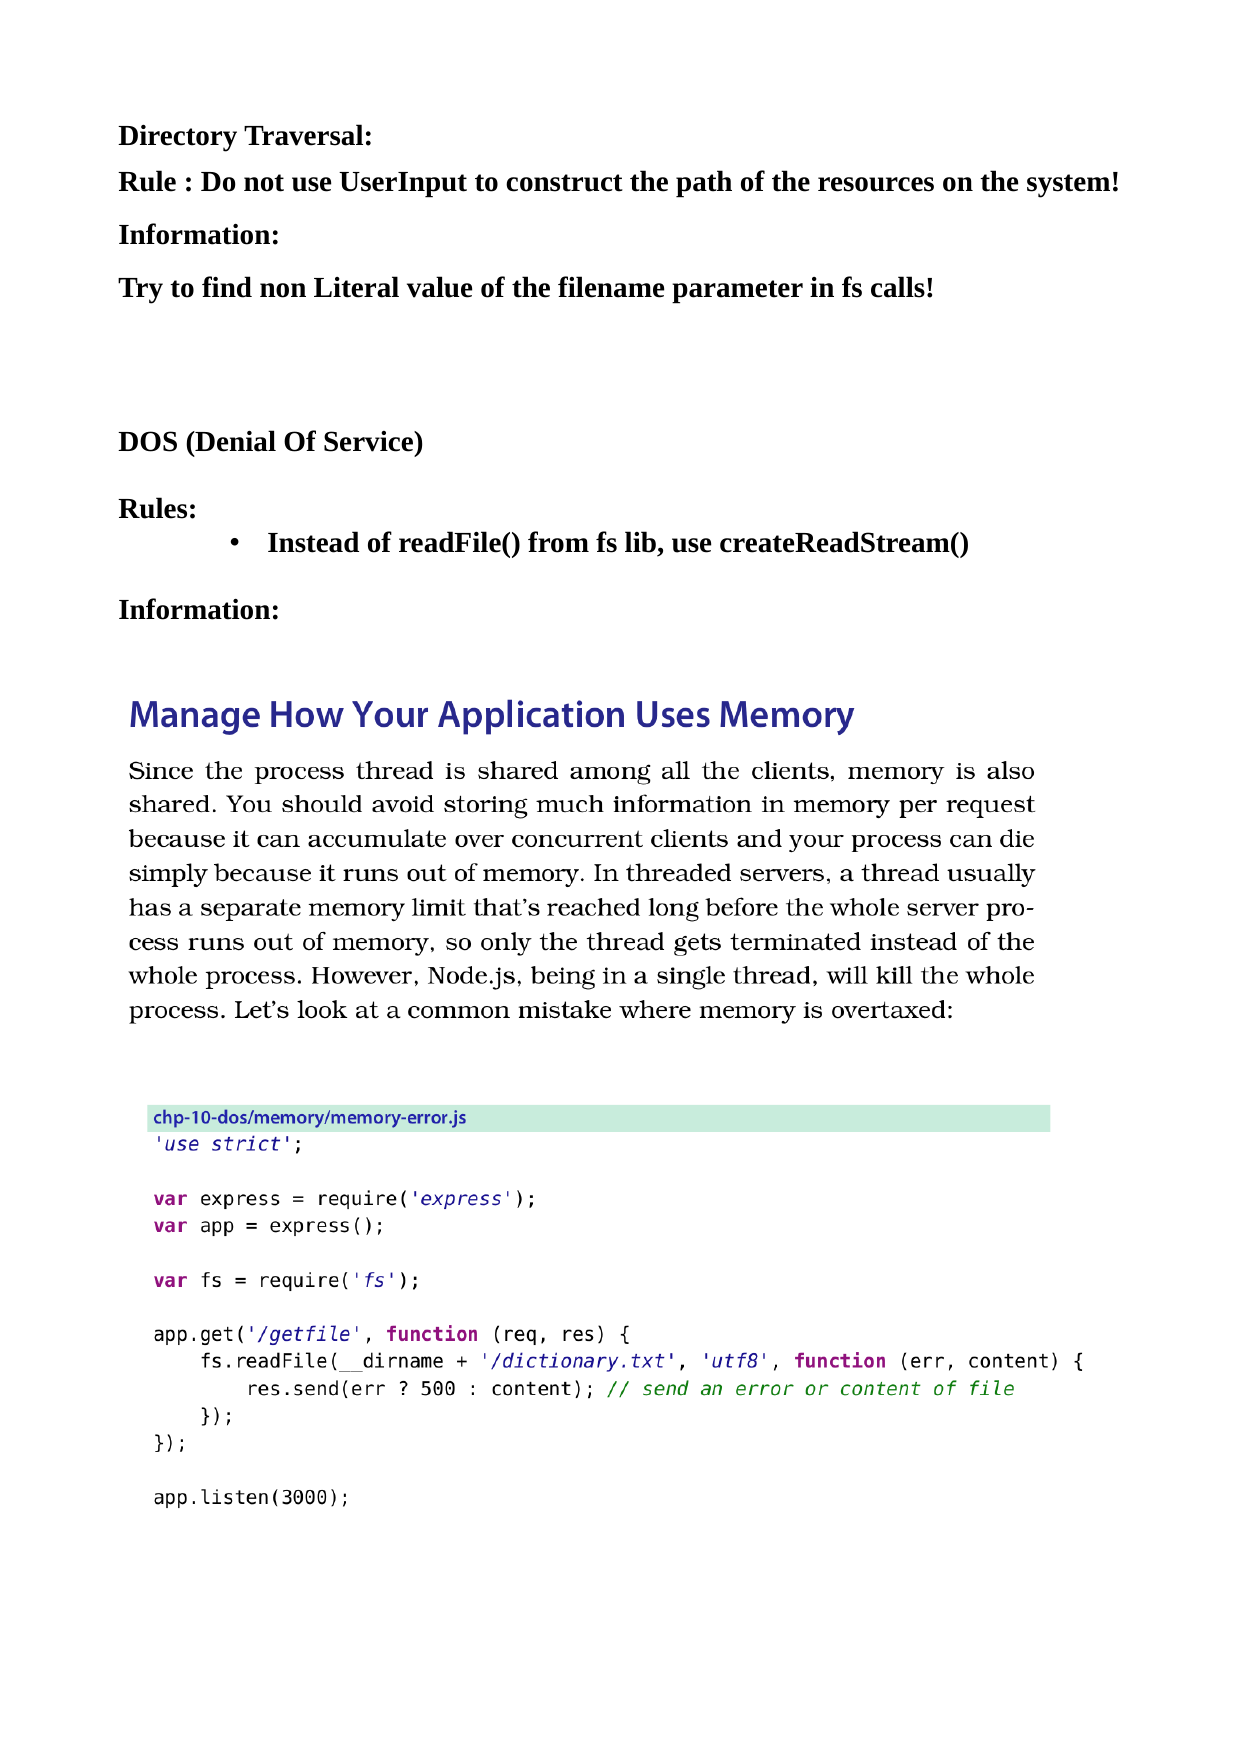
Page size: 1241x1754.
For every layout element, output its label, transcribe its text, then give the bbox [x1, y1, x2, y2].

text Rules: [118, 491, 1122, 525]
picture [118, 1098, 1123, 1532]
text Try to find non Literal value of the filename parameter in fs calls! [118, 270, 1122, 304]
picture [118, 692, 1123, 1031]
text Rule : Do not use UserInput to construct the path of the resources on the system! [118, 164, 1122, 198]
list Instead of readFile() from fs lib, use createReadStream() [229, 525, 1122, 558]
text Information: [118, 217, 1122, 251]
subtitle Directory Traversal: [118, 118, 1122, 152]
text DOS (Denial Of Service) [118, 424, 1122, 458]
text Information: [118, 592, 1122, 626]
